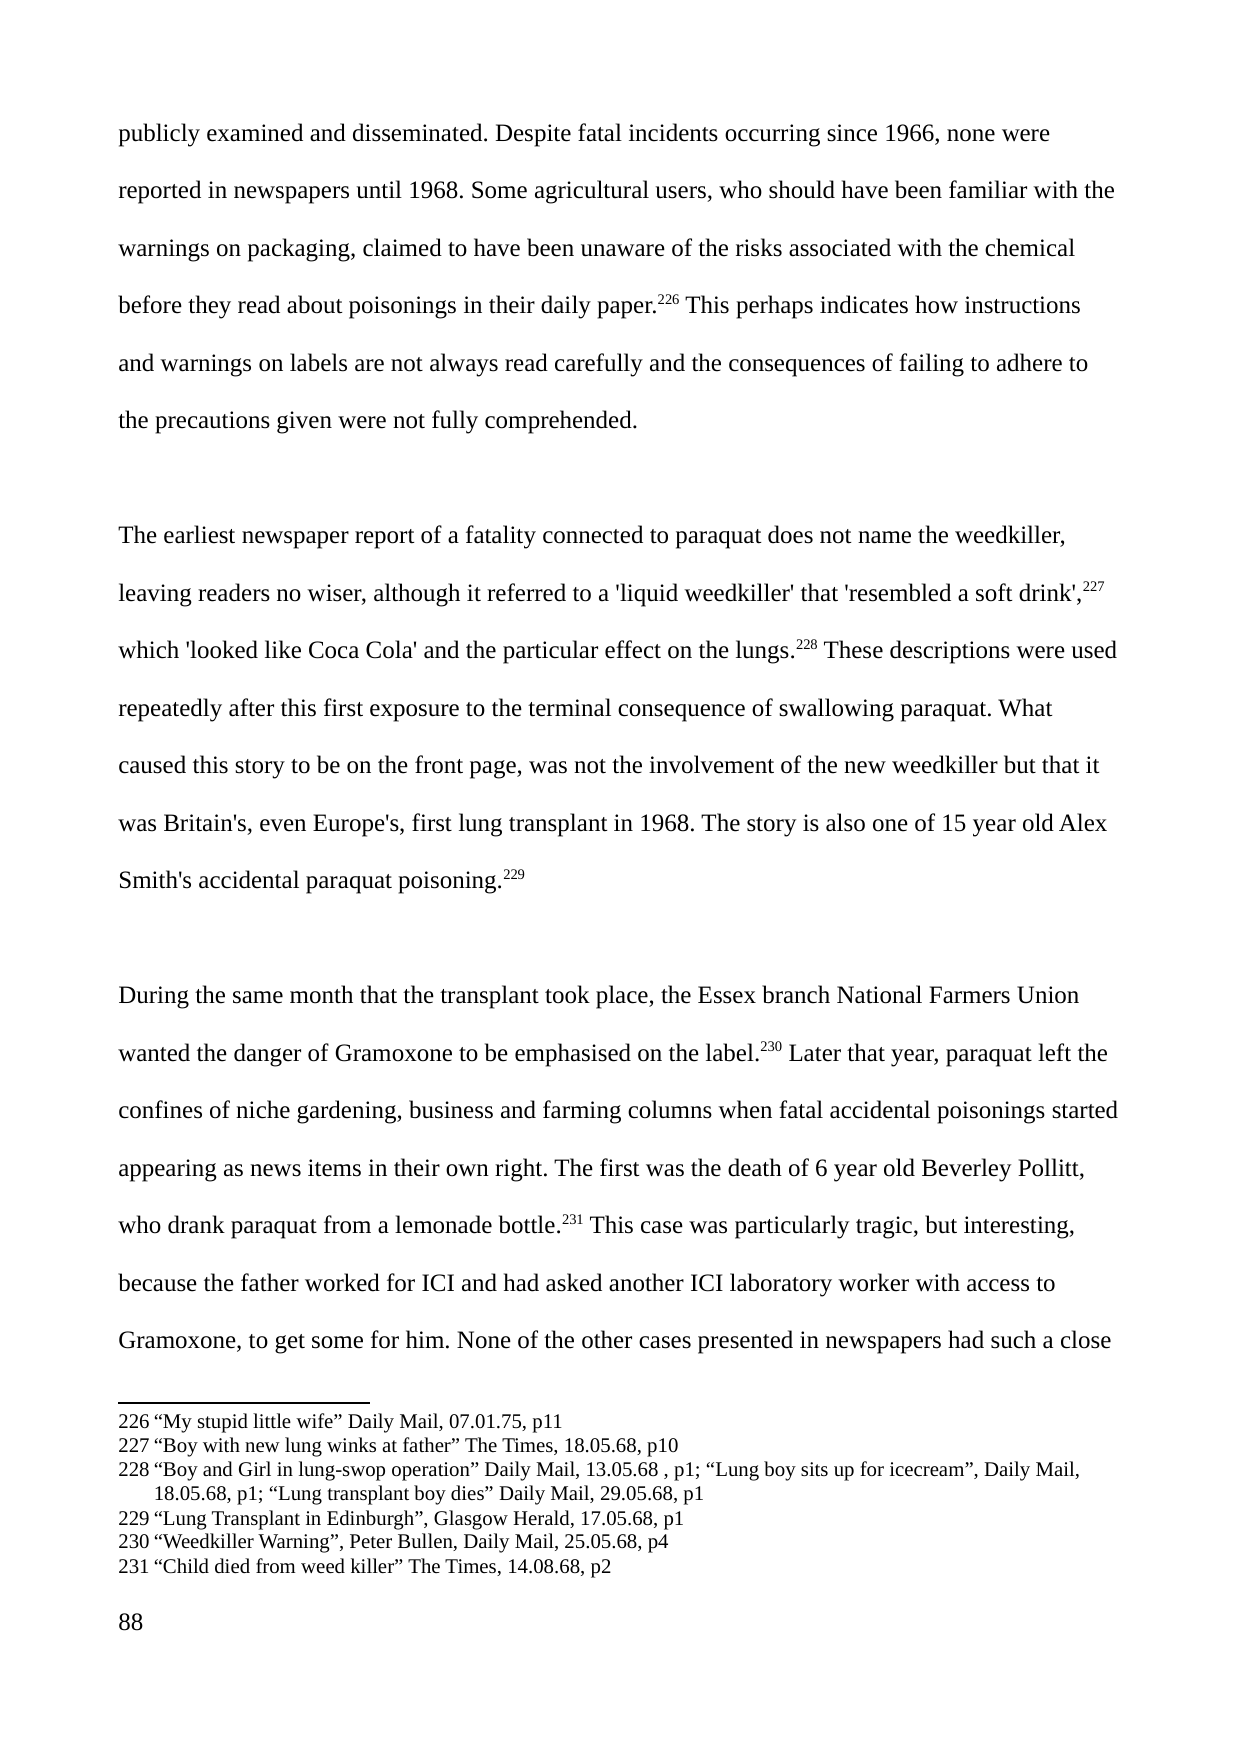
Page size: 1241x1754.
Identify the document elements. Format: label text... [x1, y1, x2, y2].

text “Weedkiller Warning”, Peter Bullen, Daily Mail, 25.05.68, p4 [118, 1529, 1122, 1553]
text publicly examined and disseminated. Despite fatal incidents occurring since 1966, none were reported in newspapers until 1968. Some agricultural users, who should have been familiar with the warnings on packaging, claimed to have been unaware of the risks associated with the chemical before they read about poisonings in their daily paper. This perhaps indicates how instructions and warnings on labels are not always read carefully and the consequences of failing to adhere to the precautions given were not fully comprehended. [118, 118, 1122, 434]
text “Lung Transplant in Edinburgh”, Glasgow Herald, 17.05.68, p1 [118, 1505, 1122, 1529]
text The earliest newspaper report of a fatality connected to paraquat does not name the weedkiller, leaving readers no wiser, although it referred to a 'liquid weedkiller' that 'resembled a soft drink', which 'looked like Coca Cola' and the particular effect on the lungs. These descriptions were used repeatedly after this first exposure to the terminal consequence of swallowing paraquat. What caused this story to be on the front page, was not the involvement of the new weedkiller but that it was Britain's, even Europe's, first lung transplant in 1968. The story is also one of 15 year old Alex Smith's accidental paraquat poisoning. [118, 521, 1122, 894]
text During the same month that the transplant took place, the Essex branch National Farmers Union wanted the danger of Gramoxone to be emphasised on the label. Later that year, paraquat left the confines of niche gardening, business and farming columns when fatal accidental poisonings started appearing as news items in their own right. The first was the death of 6 year old Beverley Pollitt, who drank paraquat from a lemonade bottle. This case was particularly tragic, but interesting, because the father worked for ICI and had asked another ICI laboratory worker with access to Gramoxone, to get some for him. None of the other cases presented in newspapers had such a close [118, 981, 1122, 1354]
text “Child died from weed killer” The Times, 14.08.68, p2 [118, 1553, 1122, 1578]
text “My stupid little wife” Daily Mail, 07.01.75, p11 [118, 1409, 1122, 1433]
text “Boy and Girl in lung-swop operation” Daily Mail, 13.05.68 , p1; “Lung boy sits up for icecream”, Daily Mail, 18.05.68, p1; “Lung transplant boy dies” Daily Mail, 29.05.68, p1 [118, 1457, 1122, 1505]
text “Boy with new lung winks at father” The Times, 18.05.68, p10 [118, 1433, 1122, 1457]
